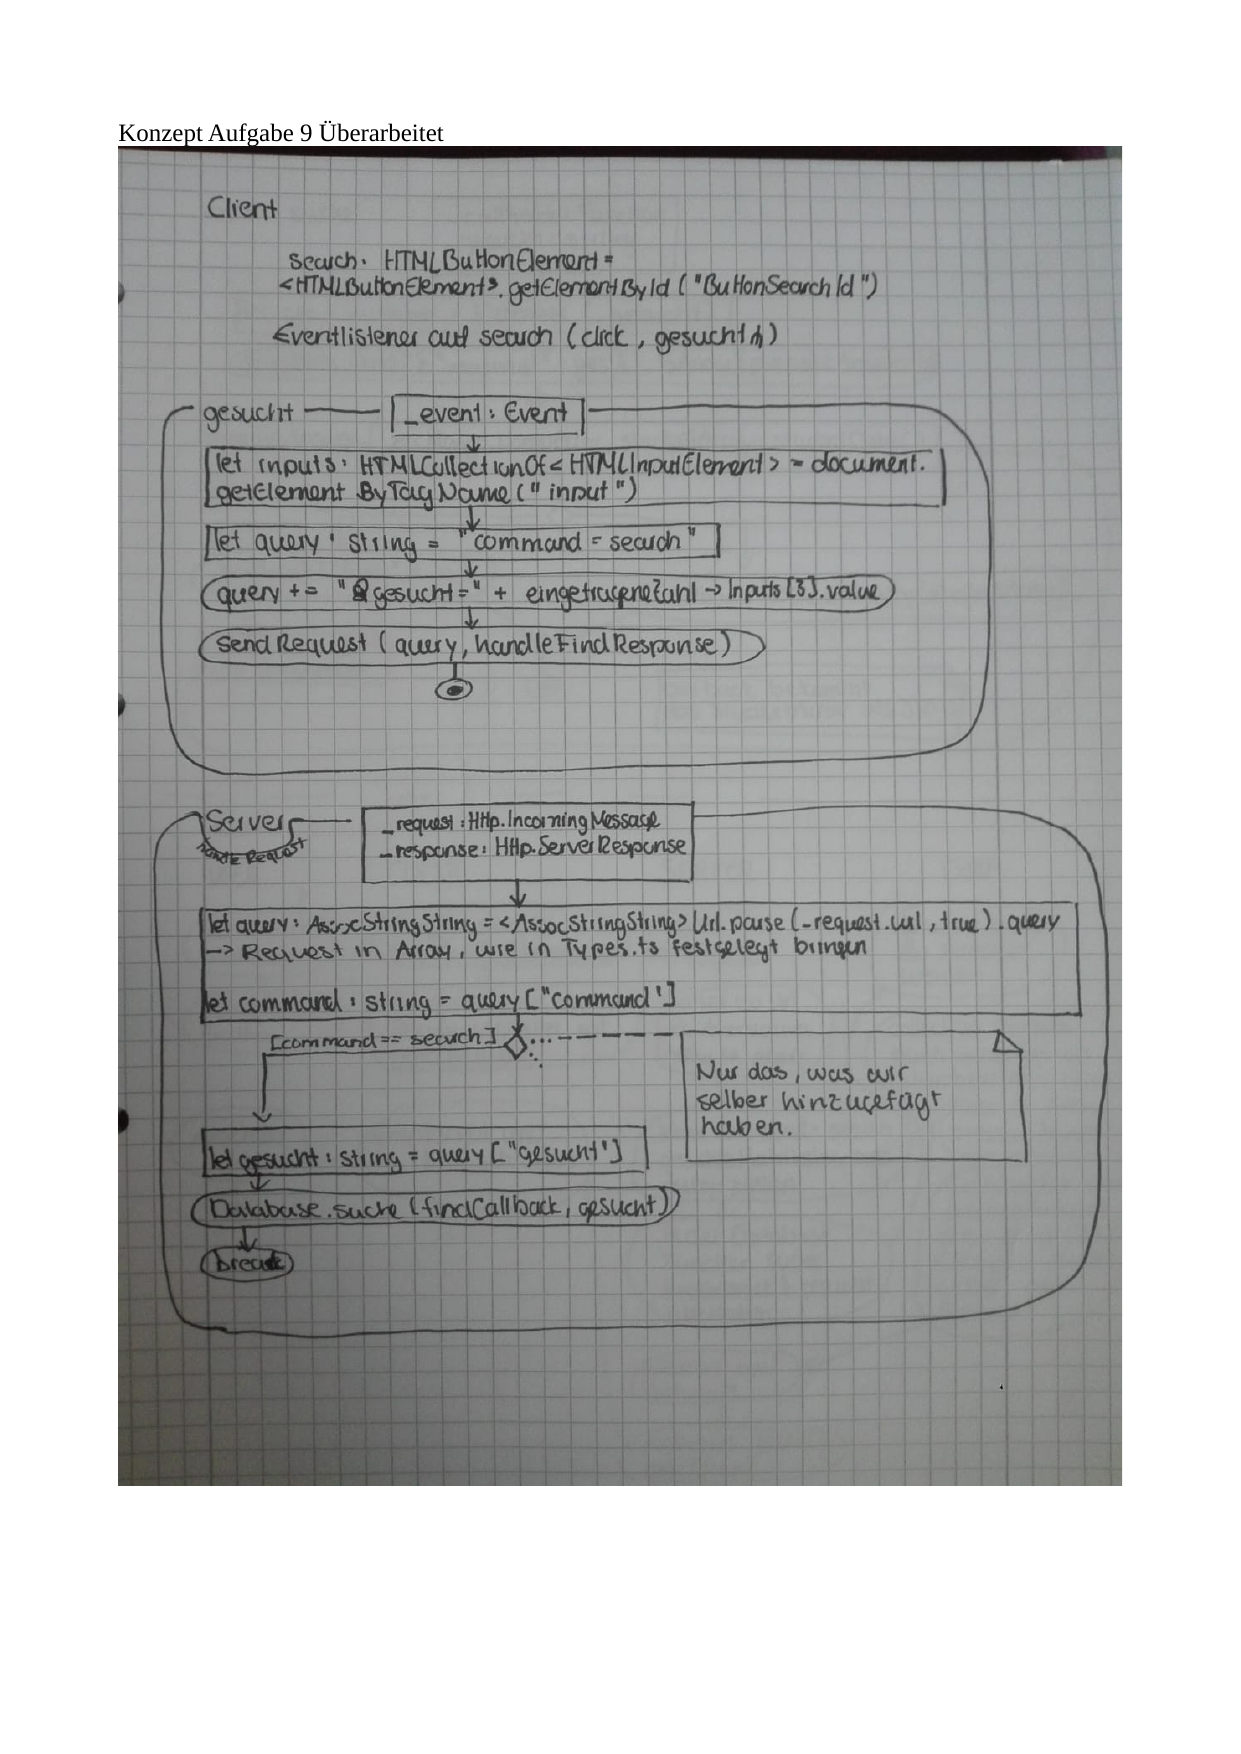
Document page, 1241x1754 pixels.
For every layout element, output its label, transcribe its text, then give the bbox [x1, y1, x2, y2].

text Konzept Aufgabe 9 Überarbeitet [118, 118, 1122, 146]
picture [118, 146, 1123, 1486]
